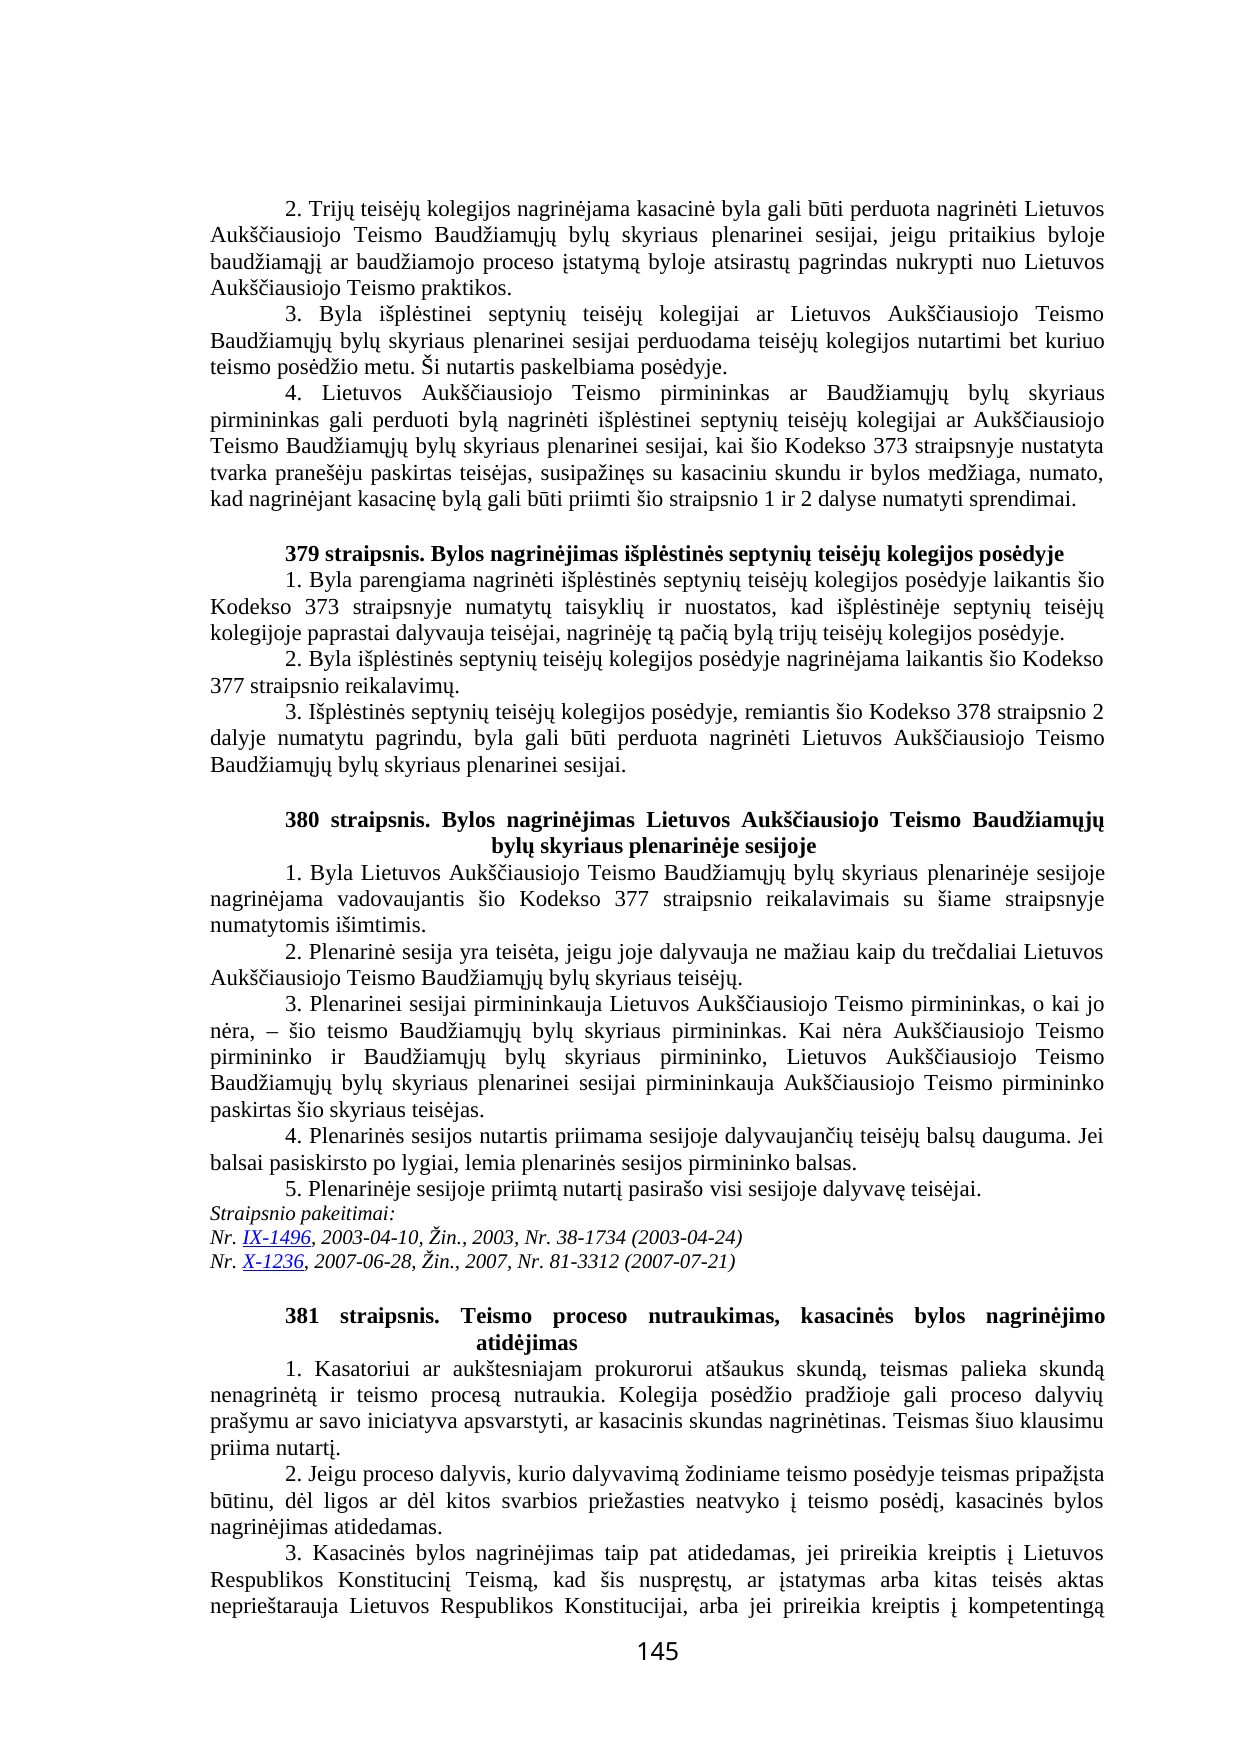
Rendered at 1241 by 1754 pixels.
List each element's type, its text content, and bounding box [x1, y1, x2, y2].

text Nr. X-1236, 2007-06-28, Žin., 2007, Nr. 81-3312 (2007-07-21) [210, 1249, 1106, 1273]
text 380 straipsnis. Bylos nagrinėjimas Lietuvos Aukščiausiojo Teismo Baudžiamųjų bylų skyriaus plenarinėje sesijoje [285, 806, 1106, 859]
text 1. Kasatoriui ar aukštesniajam prokurorui atšaukus skundą, teismas palieka skundą nenagrinėtą ir teismo procesą nutraukia. Kolegija posėdžio pradžioje gali proceso dalyvių prašymu ar savo iniciatyva apsvarstyti, ar kasacinis skundas nagrinėtinas. Teismas šiuo klausimu priima nutartį. [210, 1355, 1106, 1460]
text 3. Byla išplėstinei septynių teisėjų kolegijai ar Lietuvos Aukščiausiojo Teismo Baudžiamųjų bylų skyriaus plenarinei sesijai perduodama teisėjų kolegijos nutartimi bet kuriuo teismo posėdžio metu. Ši nutartis paskelbiama posėdyje. [210, 300, 1106, 379]
text 2. Byla išplėstinės septynių teisėjų kolegijos posėdyje nagrinėjama laikantis šio Kodekso 377 straipsnio reikalavimų. [210, 645, 1106, 698]
text 3. Plenarinei sesijai pirmininkauja Lietuvos Aukščiausiojo Teismo pirmininkas, o kai jo nėra, – šio teismo Baudžiamųjų bylų skyriaus pirmininkas. Kai nėra Aukščiausiojo Teismo pirmininko ir Baudžiamųjų bylų skyriaus pirmininko, Lietuvos Aukščiausiojo Teismo Baudžiamųjų bylų skyriaus plenarinei sesijai pirmininkauja Aukščiausiojo Teismo pirmininko paskirtas šio skyriaus teisėjas. [210, 990, 1106, 1122]
text 381 straipsnis. Teismo proceso nutraukimas, kasacinės bylos nagrinėjimo atidėjimas [285, 1302, 1106, 1355]
text 4. Lietuvos Aukščiausiojo Teismo pirmininkas ar Baudžiamųjų bylų skyriaus pirmininkas gali perduoti bylą nagrinėti išplėstinei septynių teisėjų kolegijai ar Aukščiausiojo Teismo Baudžiamųjų bylų skyriaus plenarinei sesijai, kai šio Kodekso 373 straipsnyje nustatyta tvarka pranešėju paskirtas teisėjas, susipažinęs su kasaciniu skundu ir bylos medžiaga, numato, kad nagrinėjant kasacinę bylą gali būti priimti šio straipsnio 1 ir 2 dalyse numatyti sprendimai. [210, 379, 1106, 511]
text 1. Byla Lietuvos Aukščiausiojo Teismo Baudžiamųjų bylų skyriaus plenarinėje sesijoje nagrinėjama vadovaujantis šio Kodekso 377 straipsnio reikalavimais su šiame straipsnyje numatytomis išimtimis. [210, 859, 1106, 938]
text Straipsnio pakeitimai: [210, 1201, 1106, 1225]
text 5. Plenarinėje sesijoje priimtą nutartį pasirašo visi sesijoje dalyvavę teisėjai. [210, 1175, 1106, 1201]
text 3. Išplėstinės septynių teisėjų kolegijos posėdyje, remiantis šio Kodekso 378 straipsnio 2 dalyje numatytu pagrindu, byla gali būti perduota nagrinėti Lietuvos Aukščiausiojo Teismo Baudžiamųjų bylų skyriaus plenarinei sesijai. [210, 698, 1106, 777]
text 2. Jeigu proceso dalyvis, kurio dalyvavimą žodiniame teismo posėdyje teismas pripažįsta būtinu, dėl ligos ar dėl kitos svarbios priežasties neatvyko į teismo posėdį, kasacinės bylos nagrinėjimas atidedamas. [210, 1460, 1106, 1539]
text 1. Byla parengiama nagrinėti išplėstinės septynių teisėjų kolegijos posėdyje laikantis šio Kodekso 373 straipsnyje numatytų taisyklių ir nuostatos, kad išplėstinėje septynių teisėjų kolegijoje paprastai dalyvauja teisėjai, nagrinėję tą pačią bylą trijų teisėjų kolegijos posėdyje. [210, 566, 1106, 645]
text Nr. IX-1496, 2003-04-10, Žin., 2003, Nr. 38-1734 (2003-04-24) [210, 1225, 1106, 1249]
text 379 straipsnis. Bylos nagrinėjimas išplėstinės septynių teisėjų kolegijos posėdyje [285, 540, 1106, 566]
text 2. Plenarinė sesija yra teisėta, jeigu joje dalyvauja ne mažiau kaip du trečdaliai Lietuvos Aukščiausiojo Teismo Baudžiamųjų bylų skyriaus teisėjų. [210, 938, 1106, 990]
text 4. Plenarinės sesijos nutartis priimama sesijoje dalyvaujančių teisėjų balsų dauguma. Jei balsai pasiskirsto po lygiai, lemia plenarinės sesijos pirmininko balsas. [210, 1122, 1106, 1175]
text 2. Trijų teisėjų kolegijos nagrinėjama kasacinė byla gali būti perduota nagrinėti Lietuvos Aukščiausiojo Teismo Baudžiamųjų bylų skyriaus plenarinei sesijai, jeigu pritaikius byloje baudžiamąjį ar baudžiamojo proceso įstatymą byloje atsirastų pagrindas nukrypti nuo Lietuvos Aukščiausiojo Teismo praktikos. [210, 195, 1106, 300]
text 3. Kasacinės bylos nagrinėjimas taip pat atidedamas, jei prireikia kreiptis į Lietuvos Respublikos Konstitucinį Teismą, kad šis nuspręstų, ar įstatymas arba kitas teisės aktas neprieštarauja Lietuvos Respublikos Konstitucijai, arba jei prireikia kreiptis į kompetentingą [210, 1539, 1106, 1618]
